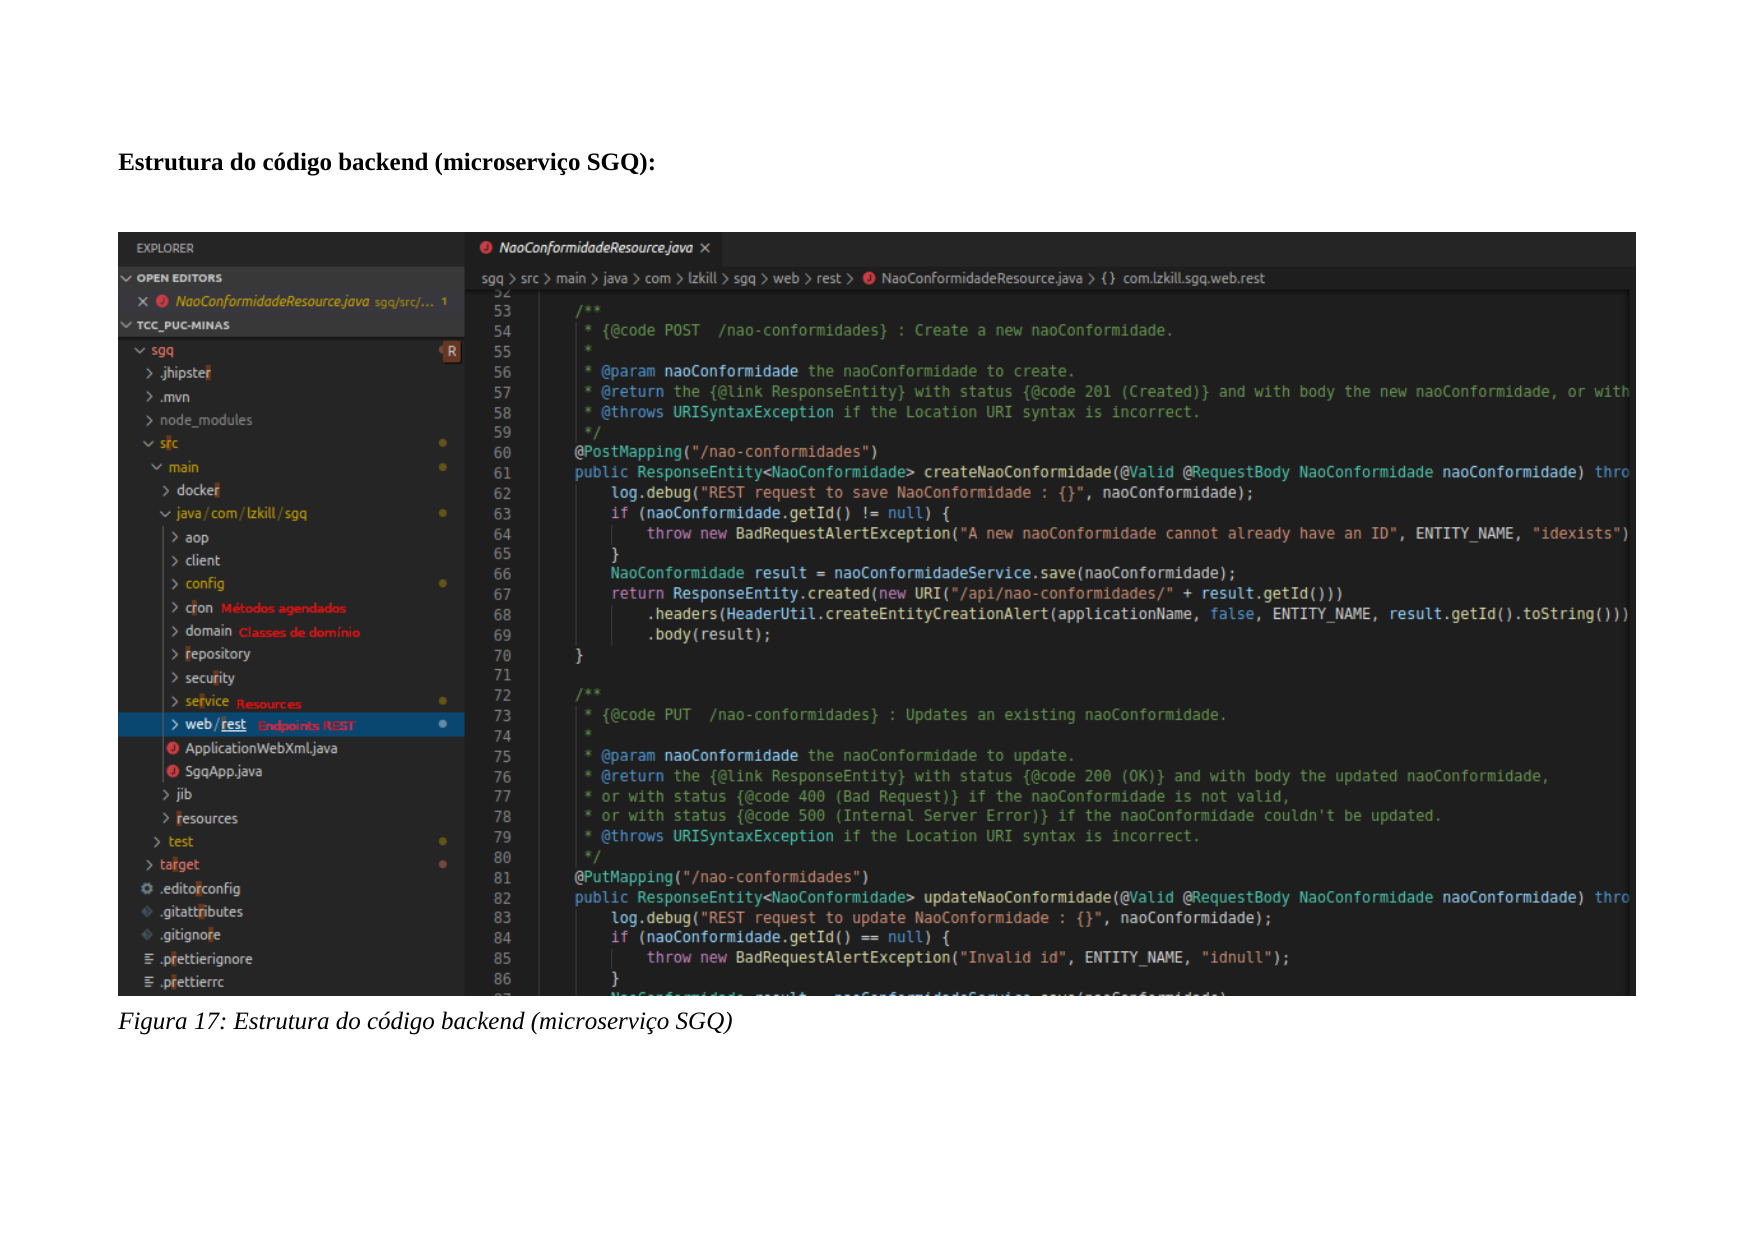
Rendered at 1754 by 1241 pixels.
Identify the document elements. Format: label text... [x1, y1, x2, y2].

text Estrutura do código backend (microserviço SGQ): [118, 147, 1636, 176]
picture [118, 232, 1636, 996]
text Figura 17: Estrutura do código backend (microserviço SGQ) [118, 996, 1636, 1034]
